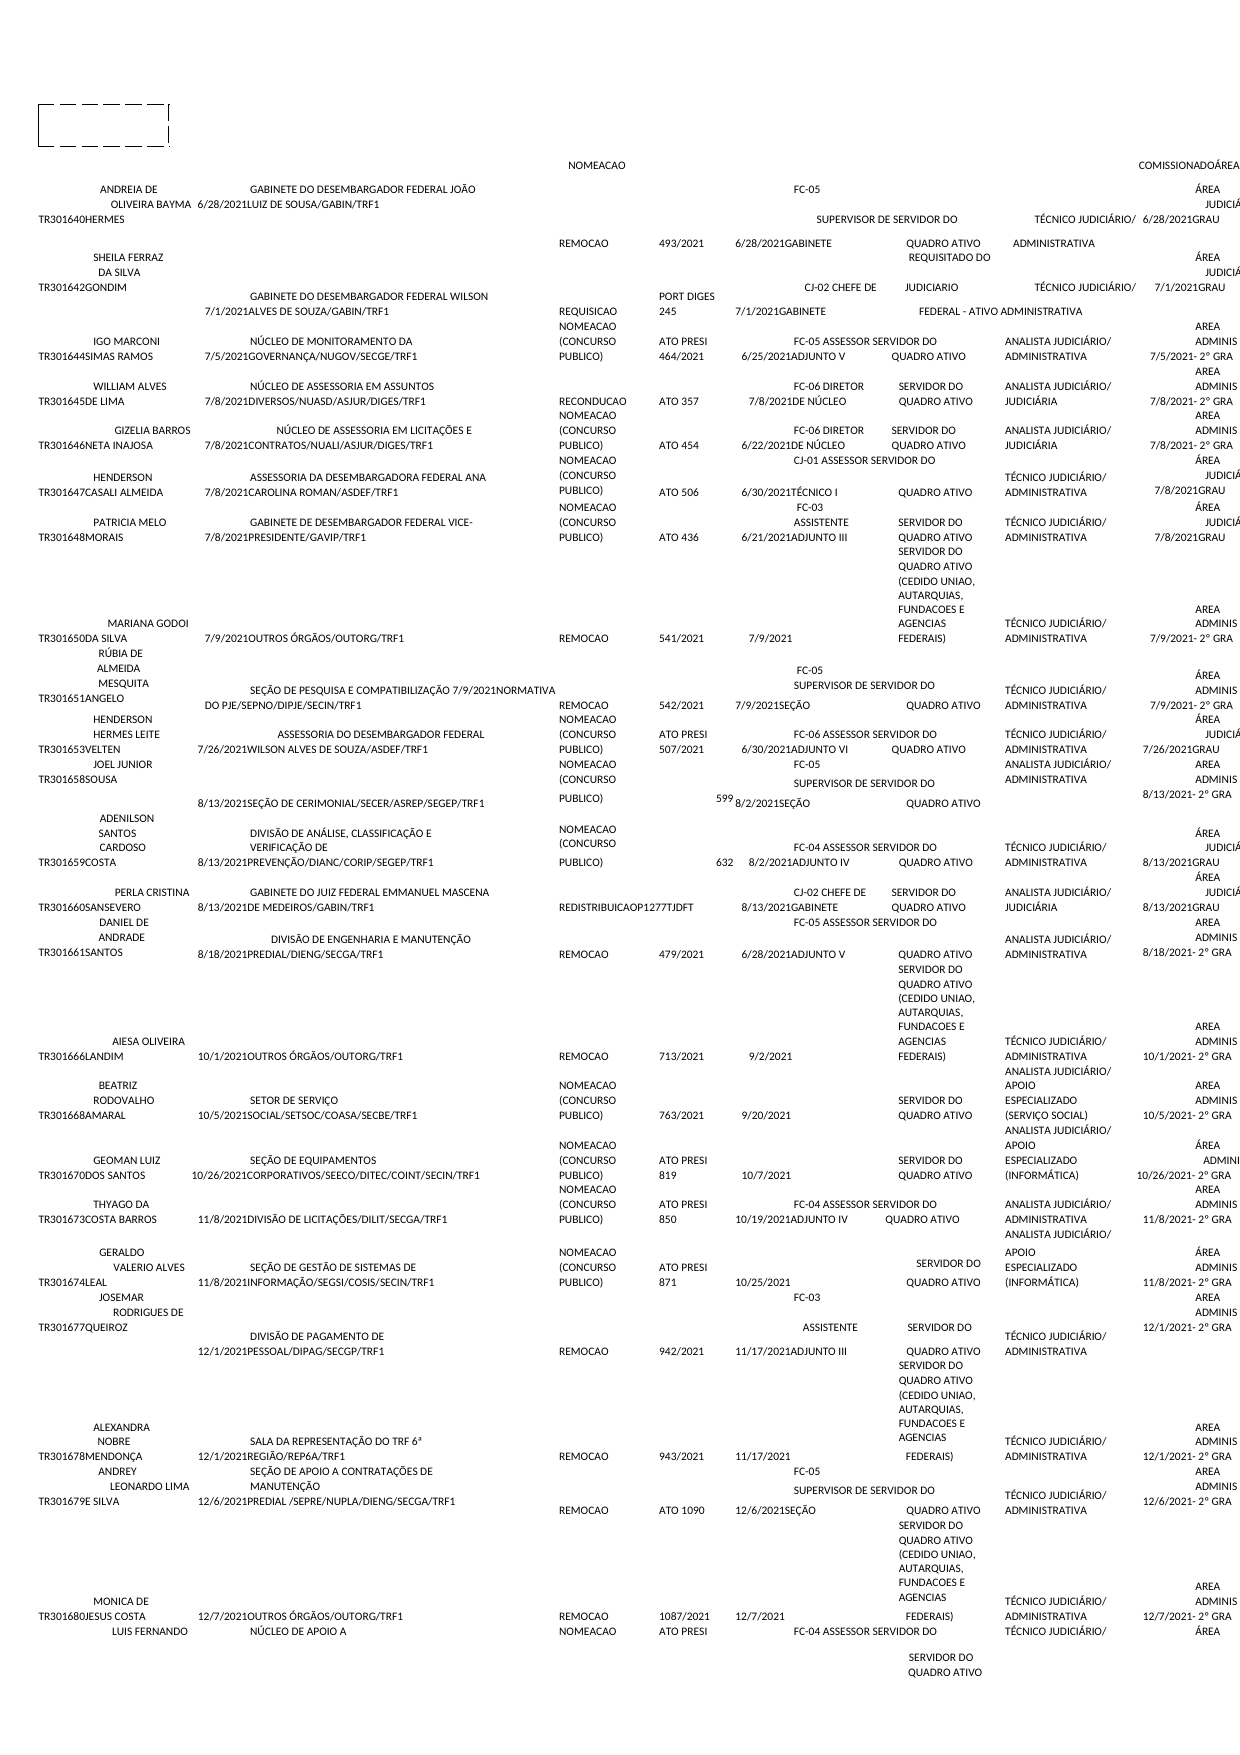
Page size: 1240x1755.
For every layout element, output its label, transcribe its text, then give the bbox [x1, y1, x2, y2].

table_cell NOMEACAO [559, 1624, 659, 1650]
table_cell HENDERSON TR301647CASALI ALMEIDA [38, 453, 197, 500]
table_cell NOMEACAO (CONCURSO PUBLICO) [559, 409, 659, 453]
table_header [39, 104, 169, 146]
table_cell REQUISICAO [559, 251, 659, 319]
table_cell ÁREA [1136, 1624, 1240, 1650]
table_cell BEATRIZ RODOVALHO TR301668AMARAL [38, 1064, 191, 1123]
table_cell ATO 506 [659, 453, 735, 500]
table_cell SALA DA REPRESENTAÇÃO DO TRF 6ª 12/1/2021REGIÃO/REP6A/TRF1 [191, 1359, 559, 1464]
table_cell NOMEACAO (CONCURSO PUBLICO) [559, 1064, 659, 1123]
table_cell DIVISÃO DE PAGAMENTO DE 12/1/2021PESSOAL/DIPAG/SECGP/TRF1 [191, 1290, 559, 1359]
table_cell SERVIDOR DO 10/25/2021 QUADRO ATIVO [735, 1227, 1005, 1290]
table_cell GABINETE DO JUIZ FEDERAL EMMANUEL MASCENA 8/13/2021DE MEDEIROS/GABIN/TRF1 [191, 870, 559, 915]
table_cell 12/7/2021OUTROS ÓRGÃOS/OUTORG/TRF1 [191, 1518, 559, 1624]
table_cell JOSEMAR RODRIGUES DE TR301677QUEIROZ [38, 1290, 191, 1359]
table_cell 10/1/2021OUTROS ÓRGÃOS/OUTORG/TRF1 [191, 962, 559, 1064]
table_cell LUIS FERNANDO [38, 1624, 191, 1650]
table_cell FC-06 DIRETOR SERVIDOR DO 7/8/2021DE NÚCLEO QUADRO ATIVO [735, 364, 1005, 408]
table_cell SERVIDOR DO QUADRO ATIVO (CEDIDO UNIAO, AUTARQUIAS, FUNDACOES E AGENCIAS FEDERAIS) [898, 545, 1005, 646]
table_cell 763/2021 [659, 1064, 735, 1123]
table_cell TÉCNICO JUDICIÁRIO/ ADMINISTRATIVA [1005, 1359, 1136, 1464]
table_cell [898, 646, 1005, 678]
table_cell FC-04 ASSESSOR SERVIDOR DO [735, 1624, 1005, 1650]
table_cell AREA ADMINIS 10/5/2021- 2º GRA [1136, 1064, 1240, 1123]
table_cell SEÇÃO DE EQUIPAMENTOS 10/26/2021CORPORATIVOS/SEECO/DITEC/COINT/SECIN/TRF1 [191, 1123, 559, 1183]
table_cell GABINETE DE DESEMBARGADOR FEDERAL VICE- 7/8/2021PRESIDENTE/GAVIP/TRF1 [198, 500, 559, 545]
table_cell ÁREA JUDICIÁ 7/8/2021GRAU [1136, 500, 1240, 545]
table_cell NOMEACAO (CONCURSO PUBLICO) [559, 319, 659, 364]
table_header FC-05 SUPERVISOR DE SERVIDOR DO 8/2/2021SEÇÃO QUADRO ATIVO [735, 757, 1005, 811]
table_cell 1087/2021 [659, 1518, 735, 1624]
table_cell ANALISTA JUDICIÁRIO/ ADMINISTRATIVA [1005, 319, 1136, 364]
table_cell SETOR DE SERVIÇO 10/5/2021SOCIAL/SETSOC/COASA/SECBE/TRF1 [191, 1064, 559, 1123]
table_cell MARIANA GODOI TR301650DA SILVA [38, 545, 197, 646]
table_cell NOMEACAO (CONCURSO PUBLICO) [559, 1183, 659, 1227]
table_cell TÉCNICO JUDICIÁRIO/ ADMINISTRATIVA [1005, 545, 1136, 646]
table_cell FC-06 ASSESSOR SERVIDOR DO 6/30/2021ADJUNTO VI QUADRO ATIVO [735, 713, 1005, 757]
table_cell SHEILA FERRAZ DA SILVA TR301642GONDIM [38, 251, 197, 319]
table_cell ANALISTA JUDICIÁRIO/ [1005, 1227, 1240, 1245]
table_cell IGO MARCONI TR301644SIMAS RAMOS [38, 319, 197, 364]
table_cell REMOCAO [559, 1518, 659, 1624]
table_cell SERVIDOR DO QUADRO ATIVO (CEDIDO UNIAO, AUTARQUIAS, FUNDACOES E AGENCIAS 12/7/2021 FEDERAIS) [735, 1518, 1005, 1624]
table_cell TÉCNICO JUDICIÁRIO/ ADMINISTRATIVA [1005, 500, 1136, 545]
table_cell PERLA CRISTINA TR301660SANSEVERO [38, 870, 191, 915]
table_cell FC-05 [735, 646, 898, 678]
table_cell NOMEACAO (CONCURSO PUBLICO) [559, 453, 659, 500]
table_cell RÚBIA DE ALMEIDA MESQUITA TR301651ANGELO [38, 646, 197, 713]
table_cell REMOCAO [559, 545, 659, 646]
table_cell TÉCNICO JUDICIÁRIO/ ADMINISTRATIVA [1005, 811, 1136, 870]
table_cell SEÇÃO DE GESTÃO DE SISTEMAS DE 11/8/2021INFORMAÇÃO/SEGSI/COSIS/SECIN/TRF1 [191, 1227, 559, 1290]
table_cell FC-06 DIRETOR SERVIDOR DO 6/22/2021DE NÚCLEO QUADRO ATIVO [735, 409, 1005, 453]
table_cell DANIEL DE ANDRADE TR301661SANTOS [38, 915, 191, 962]
table_cell NOMEACAO (CONCURSO PUBLICO) 632 [559, 811, 735, 870]
table_cell PATRICIA MELO TR301648MORAIS [38, 500, 197, 545]
table_cell SUPERVISOR DE SERVIDOR DO 7/9/2021SEÇÃO QUADRO ATIVO [735, 678, 1005, 713]
table_cell HENDERSON HERMES LEITE TR301653VELTEN [38, 713, 197, 757]
table_cell ATO 357 [659, 364, 735, 408]
table_cell REDISTRIBUICAOP1277TJDFT [559, 870, 735, 915]
table_header NOMEACAO (CONCURSO PUBLICO) 599 [559, 757, 735, 811]
table_cell ÁREA JUDICIÁ 7/26/2021GRAU [1136, 713, 1240, 757]
table_cell NÚCLEO DE MONITORAMENTO DA 7/5/2021GOVERNANÇA/NUGOV/SECGE/TRF1 [198, 319, 559, 364]
table_cell TÉCNICO JUDICIÁRIO/ ADMINISTRATIVA [1005, 1518, 1136, 1624]
table_cell QUADRO ATIVO [898, 947, 1005, 962]
table_cell SERVIDOR DO QUADRO ATIVO [898, 1123, 1005, 1183]
table_cell GEOMAN LUIZ TR301670DOS SANTOS [38, 1123, 191, 1183]
table_cell AREA ADMINIS 7/8/2021- 2º GRA [1136, 364, 1240, 408]
table_cell 479/2021 [659, 915, 735, 962]
table_cell ATO PRESI 507/2021 [659, 713, 735, 757]
table_header ÁREA JUDICIÁ 6/28/2021GRAU [1136, 182, 1240, 251]
table_header FC-05 SUPERVISOR DE SERVIDOR DO TÉCNICO JUDICIÁRIO/ 6/28/2021GABINETE QUADRO ATIVO ADMINISTRATIVA [735, 182, 1136, 251]
table_header GABINETE DO DESEMBARGADOR FEDERAL JOÃO 6/28/2021LUIZ DE SOUSA/GABIN/TRF1 [198, 182, 559, 251]
table_cell ASSESSORIA DO DESEMBARGADOR FEDERAL 7/26/2021WILSON ALVES DE SOUZA/ASDEF/TRF1 [198, 713, 559, 757]
table_cell 7/9/2021 [735, 545, 898, 646]
table_cell AREA ADMINIS 12/6/2021- 2º GRA [1136, 1464, 1240, 1518]
table_cell ATO 436 [659, 500, 735, 545]
table_cell ÁREA JUDICIÁ 8/13/2021GRAU [1136, 870, 1240, 915]
table_cell SERVIDOR DO QUADRO ATIVO (CEDIDO UNIAO, AUTARQUIAS, FUNDACOES E AGENCIAS FEDERAIS) [898, 962, 1005, 1064]
table_cell TÉCNICO JUDICIÁRIO/ ADMINISTRATIVA [1005, 962, 1136, 1064]
table_cell THYAGO DA TR301673COSTA BARROS [38, 1183, 191, 1227]
table_cell FC-05 SUPERVISOR DE SERVIDOR DO 12/6/2021SEÇÃO QUADRO ATIVO [735, 1464, 1005, 1518]
table_cell ATO PRESI 819 [659, 1123, 735, 1183]
subtitle NOMEACAO COMISSIONADOÁREA [38, 147, 1239, 175]
table_cell TÉCNICO JUDICIÁRIO/ ADMINISTRATIVA [1005, 1290, 1136, 1359]
table_cell REMOCAO [559, 915, 659, 962]
table_cell NÚCLEO DE ASSESSORIA EM ASSUNTOS 7/8/2021DIVERSOS/NUASD/ASJUR/DIGES/TRF1 [198, 364, 559, 408]
table_cell ANALISTA JUDICIÁRIO/ ADMINISTRATIVA [1005, 915, 1136, 962]
table_cell GERALDO VALERIO ALVES TR301674LEAL [38, 1227, 191, 1290]
table_cell ANALISTA JUDICIÁRIO/ APOIO ESPECIALIZADO (SERVIÇO SOCIAL) [1005, 1064, 1136, 1123]
table_cell TÉCNICO JUDICIÁRIO/ ADMINISTRATIVA [1005, 453, 1136, 500]
table_cell 7/9/2021OUTROS ÓRGÃOS/OUTORG/TRF1 [198, 545, 559, 646]
table_cell AREA ADMINIS 7/5/2021- 2º GRA [1136, 319, 1240, 364]
table_cell AREA ADMINIS 12/1/2021- 2º GRA [1136, 1290, 1240, 1359]
table_cell ÁREA JUDICIÁ 7/8/2021GRAU [1136, 453, 1240, 500]
table_cell REMOCAO [559, 962, 659, 1064]
table_header REMOCAO [559, 182, 659, 251]
table_cell ANALISTA JUDICIÁRIO/ JUDICIÁRIA [1005, 364, 1136, 408]
table_cell GABINETE DO DESEMBARGADOR FEDERAL WILSON 7/1/2021ALVES DE SOUZA/GABIN/TRF1 [198, 251, 559, 319]
table_cell PORT DIGES 245 [659, 251, 735, 319]
table_cell FC-03 ASSISTENTE 6/21/2021ADJUNTO III [735, 500, 898, 545]
table_cell AREA ADMINIS 11/8/2021- 2º GRA [1136, 1183, 1240, 1227]
table_cell NOMEACAO (CONCURSO PUBLICO) [559, 500, 659, 545]
table_cell ADENILSON SANTOS CARDOSO TR301659COSTA [38, 811, 191, 870]
table_cell 9/2/2021 [735, 962, 898, 1064]
table_cell SEÇÃO DE APOIO A CONTRATAÇÕES DE MANUTENÇÃO 12/6/2021PREDIAL /SEPRE/NUPLA/DIENG/SECGA/TRF1 [191, 1464, 559, 1518]
table_cell ATO 1090 [659, 1464, 735, 1518]
table_cell MONICA DE TR301680JESUS COSTA [38, 1518, 191, 1624]
table_cell REQUISITADO DO CJ-02 CHEFE DE JUDICIARIO TÉCNICO JUDICIÁRIO/ 7/1/2021GABINETE FEDERAL - ATIVO ADMINISTRATIVA [735, 251, 1136, 319]
table_cell FC-05 ASSESSOR SERVIDOR DO [735, 915, 1005, 947]
table_cell ANALISTA JUDICIÁRIO/ JUDICIÁRIA [1005, 409, 1136, 453]
table_cell SERVIDOR DO QUADRO ATIVO [898, 500, 1005, 545]
table_cell AIESA OLIVEIRA TR301666LANDIM [38, 962, 191, 1064]
table_cell RECONDUCAO [559, 364, 659, 408]
table_header AREA ADMINIS 8/13/2021- 2º GRA [1136, 757, 1240, 811]
table_cell ÁREA JUDICIÁ 8/13/2021GRAU [1136, 811, 1240, 870]
table_cell NOMEACAO (CONCURSO PUBLICO) [559, 1123, 659, 1183]
table_cell AREA ADMINIS 10/1/2021- 2º GRA [1136, 962, 1240, 1064]
table_cell AREA ADMINIS 12/1/2021- 2º GRA [1136, 1359, 1240, 1464]
table_cell DIVISÃO DE ENGENHARIA E MANUTENÇÃO 8/18/2021PREDIAL/DIENG/SECGA/TRF1 [191, 915, 559, 962]
table_cell ASSESSORIA DA DESEMBARGADORA FEDERAL ANA 7/8/2021CAROLINA ROMAN/ASDEF/TRF1 [198, 453, 559, 500]
table_cell ÁREA ADMINIS 7/9/2021- 2º GRA [1136, 646, 1240, 713]
table_cell AREA ADMINIS 12/7/2021- 2º GRA [1136, 1518, 1240, 1624]
table_cell 542/2021 [659, 646, 735, 713]
table_cell ANALISTA JUDICIÁRIO/ JUDICIÁRIA [1005, 870, 1136, 915]
table_cell ATO PRESI 850 [659, 1183, 735, 1227]
table_cell 9/20/2021 [735, 1064, 898, 1123]
table_cell REMOCAO [559, 1290, 659, 1359]
table_cell AREA ADMINIS 8/18/2021- 2º GRA [1136, 915, 1240, 962]
table_cell NOMEACAO (CONCURSO PUBLICO) [559, 1227, 659, 1290]
table_cell NOMEACAO (CONCURSO PUBLICO) [559, 713, 659, 757]
table_cell ANALISTA JUDICIÁRIO/ ADMINISTRATIVA [1005, 1183, 1136, 1227]
table_cell SERVIDOR DO QUADRO ATIVO (CEDIDO UNIAO, AUTARQUIAS, FUNDACOES E AGENCIAS 11/17/2021 FEDERAIS) [735, 1359, 1005, 1464]
table_cell SERVIDOR DO QUADRO ATIVO [898, 1064, 1005, 1123]
table_cell SEÇÃO DE PESQUISA E COMPATIBILIZAÇÃO 7/9/2021NORMATIVA DO PJE/SEPNO/DIPJE/SECIN/TRF1 [198, 646, 559, 713]
table_cell AREA ADMINIS 7/8/2021- 2º GRA [1136, 409, 1240, 453]
table_cell GIZELIA BARROS TR301646NETA INAJOSA [38, 409, 197, 453]
table_cell FC-04 ASSESSOR SERVIDOR DO 8/2/2021ADJUNTO IV QUADRO ATIVO [735, 811, 1005, 870]
table_cell REMOCAO [559, 646, 659, 713]
table_cell FC-03 ASSISTENTE SERVIDOR DO 11/17/2021ADJUNTO III QUADRO ATIVO [735, 1290, 1005, 1359]
table_cell QUADRO ATIVO [898, 485, 1005, 500]
table_header JOEL JUNIOR TR301658SOUSA [38, 757, 191, 811]
table_cell TÉCNICO JUDICIÁRIO/ ADMINISTRATIVA [1005, 646, 1136, 713]
table_cell CJ-01 ASSESSOR SERVIDOR DO [735, 453, 1005, 485]
table_cell REMOCAO [559, 1464, 659, 1518]
table_header 493/2021 [659, 182, 735, 251]
table_cell NÚCLEO DE APOIO A [191, 1624, 559, 1650]
table_cell DIVISÃO DE ANÁLISE, CLASSIFICAÇÃO E VERIFICAÇÃO DE 8/13/2021PREVENÇÃO/DIANC/CORIP/SEGEP/TRF1 [191, 811, 559, 870]
table_cell ATO PRESI [659, 1624, 735, 1650]
table_cell TÉCNICO JUDICIÁRIO/ ADMINISTRATIVA [1005, 713, 1136, 757]
table_cell 541/2021 [659, 545, 735, 646]
table_cell 6/30/2021TÉCNICO I [735, 485, 898, 500]
table_header ANDREIA DE OLIVEIRA BAYMA TR301640HERMES [38, 182, 197, 251]
table_cell 10/7/2021 [735, 1123, 898, 1183]
table_cell ÁREA JUDICIÁ 7/1/2021GRAU [1136, 251, 1240, 319]
table_cell 713/2021 [659, 962, 735, 1064]
table_header 8/13/2021SEÇÃO DE CERIMONIAL/SECER/ASREP/SEGEP/TRF1 [191, 757, 559, 811]
table_cell TÉCNICO JUDICIÁRIO/ ADMINISTRATIVA [1005, 1464, 1136, 1518]
table_cell ANALISTA JUDICIÁRIO/ APOIO ESPECIALIZADO (INFORMÁTICA) [1005, 1123, 1136, 1183]
table_cell CJ-02 CHEFE DE SERVIDOR DO 8/13/2021GABINETE QUADRO ATIVO [735, 870, 1005, 915]
table_cell AREA ADMINIS 7/9/2021- 2º GRA [1136, 545, 1240, 646]
table_cell ATO 454 [659, 409, 735, 453]
table_cell 6/28/2021ADJUNTO V [735, 947, 898, 962]
table_cell NÚCLEO DE ASSESSORIA EM LICITAÇÕES E 7/8/2021CONTRATOS/NUALI/ASJUR/DIGES/TRF1 [198, 409, 559, 453]
table_cell REMOCAO [559, 1359, 659, 1464]
table_cell ÁREA ADMINIS 10/26/2021- 2º GRA [1136, 1123, 1240, 1183]
table_cell FC-04 ASSESSOR SERVIDOR DO 10/19/2021ADJUNTO IV QUADRO ATIVO [735, 1183, 1005, 1227]
table_cell ÁREA ADMINIS 11/8/2021- 2º GRA [1136, 1245, 1240, 1290]
table_cell WILLIAM ALVES TR301645DE LIMA [38, 364, 197, 408]
table_cell 942/2021 [659, 1290, 735, 1359]
table_cell APOIO ESPECIALIZADO (INFORMÁTICA) [1005, 1245, 1136, 1290]
table_cell ALEXANDRA NOBRE TR301678MENDONÇA [38, 1359, 191, 1464]
table_cell ATO PRESI 464/2021 [659, 319, 735, 364]
table_cell TÉCNICO JUDICIÁRIO/ [1005, 1624, 1136, 1650]
table_cell ATO PRESI 871 [659, 1227, 735, 1290]
table_cell 943/2021 [659, 1359, 735, 1464]
table_cell FC-05 ASSESSOR SERVIDOR DO 6/25/2021ADJUNTO V QUADRO ATIVO [735, 319, 1005, 364]
table_cell ANDREY LEONARDO LIMA TR301679E SILVA [38, 1464, 191, 1518]
table_header ANALISTA JUDICIÁRIO/ ADMINISTRATIVA [1005, 757, 1136, 811]
table_cell 11/8/2021DIVISÃO DE LICITAÇÕES/DILIT/SECGA/TRF1 [191, 1183, 559, 1227]
